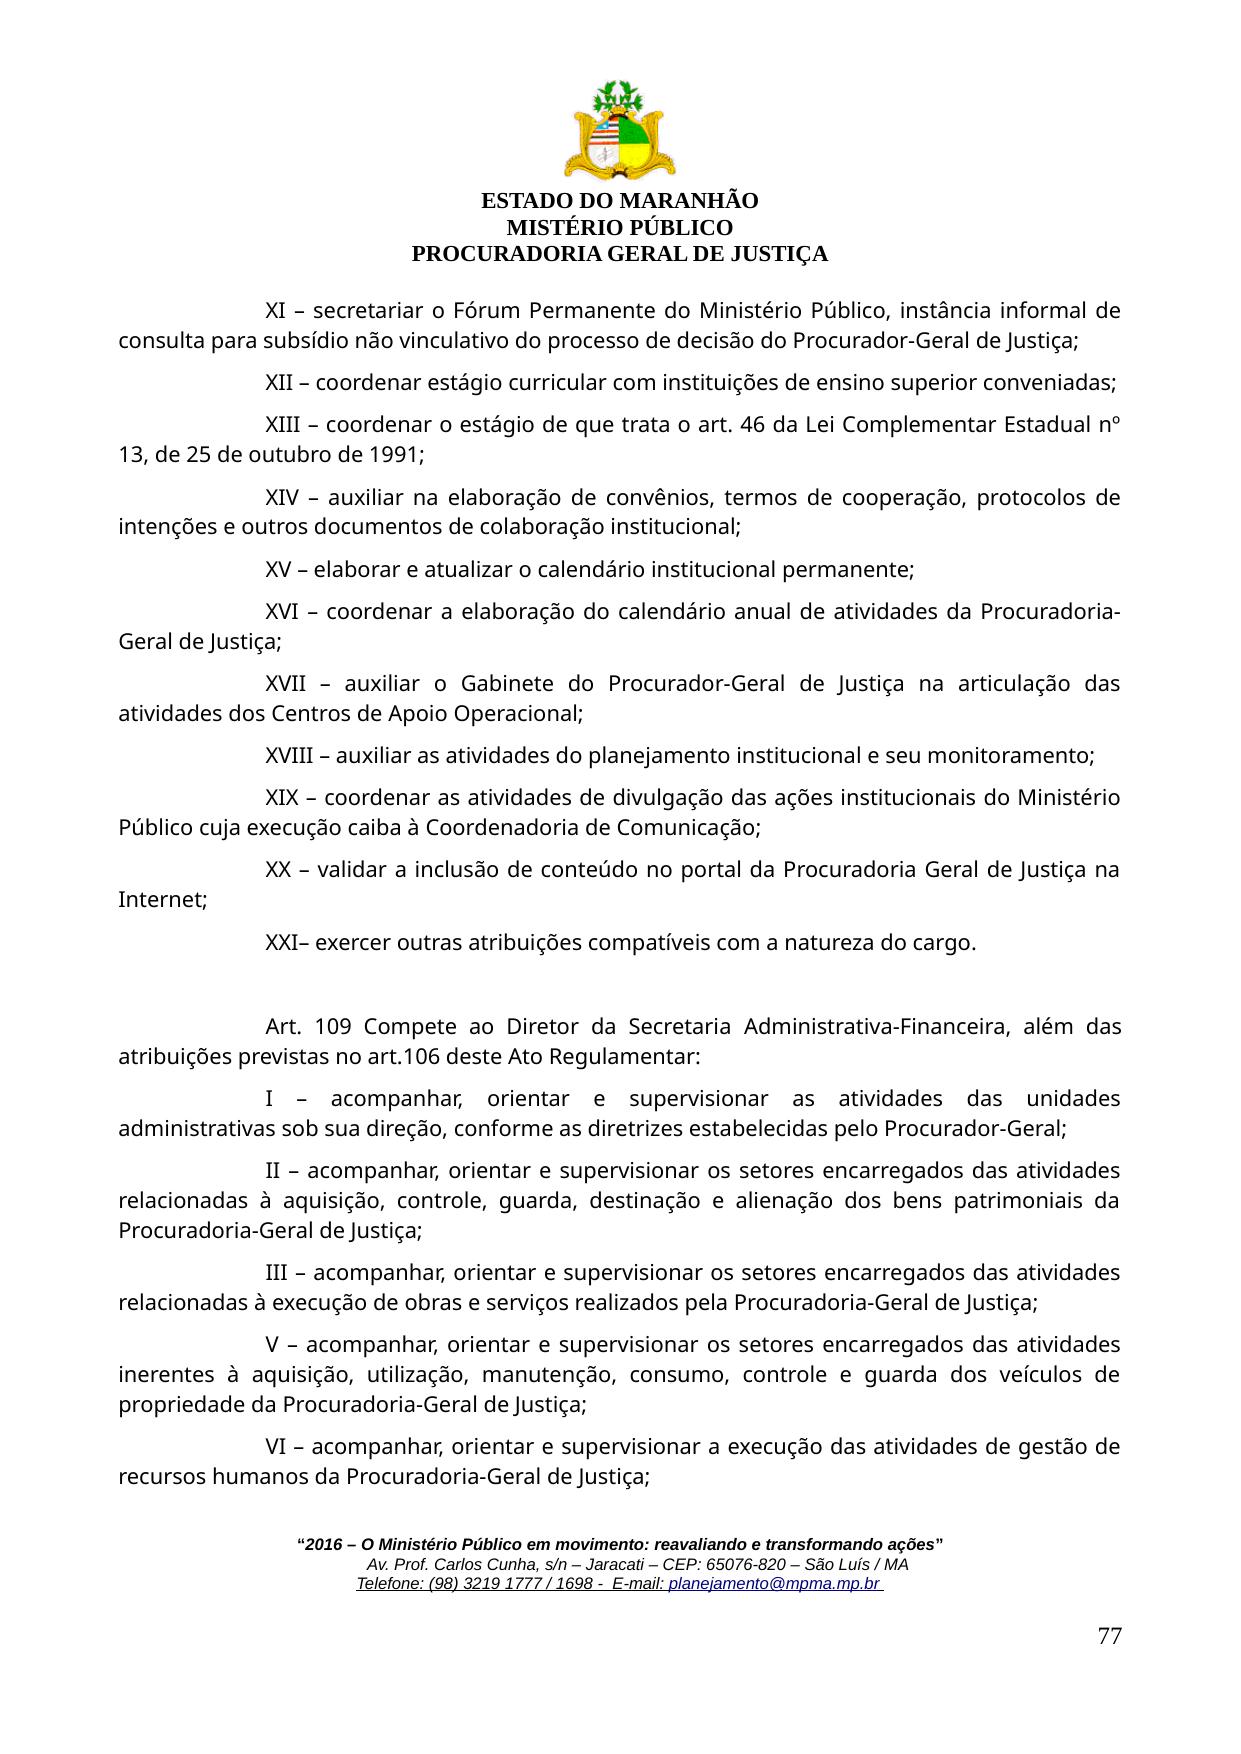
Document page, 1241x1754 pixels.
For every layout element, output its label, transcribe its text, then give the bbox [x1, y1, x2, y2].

text I – acompanhar, orientar e supervisionar as atividades das unidades administrativas sob sua direção, conforme as diretrizes estabelecidas pelo Procurador-Geral; [118, 1083, 1122, 1143]
text V – acompanhar, orientar e supervisionar os setores encarregados das atividades inerentes à aquisição, utilização, manutenção, consumo, controle e guarda dos veículos de propriedade da Procuradoria-Geral de Justiça; [118, 1329, 1122, 1418]
text XV – elaborar e atualizar o calendário institucional permanente; [118, 553, 1122, 583]
text Art. 109 Compete ao Diretor da Secretaria Administrativa-Financeira, além das atribuições previstas no art.106 deste Ato Regulamentar: [118, 1011, 1122, 1071]
text XIV – auxiliar na elaboração de convênios, termos de cooperação, protocolos de intenções e outros documentos de colaboração institucional; [118, 481, 1122, 541]
text II – acompanhar, orientar e supervisionar os setores encarregados das atividades relacionadas à aquisição, controle, guarda, destinação e alienação dos bens patrimoniais da Procuradoria-Geral de Justiça; [118, 1155, 1122, 1244]
text XVIII – auxiliar as atividades do planejamento institucional e seu monitoramento; [118, 740, 1122, 770]
text XX – validar a inclusão de conteúdo no portal da Procuradoria Geral de Justiça na Internet; [118, 854, 1122, 914]
text XII – coordenar estágio curricular com instituições de ensino superior conveniadas; [118, 367, 1122, 397]
text XVII – auxiliar o Gabinete do Procurador-Geral de Justiça na articulação das atividades dos Centros de Apoio Operacional; [118, 668, 1122, 727]
text XVI – coordenar a elaboração do calendário anual de atividades da Procuradoria-Geral de Justiça; [118, 596, 1122, 655]
text XI – secretariar o Fórum Permanente do Ministério Público, instância informal de consulta para subsídio não vinculativo do processo de decisão do Procurador-Geral de Justiça; [118, 295, 1122, 354]
text VI – acompanhar, orientar e supervisionar a execução das atividades de gestão de recursos humanos da Procuradoria-Geral de Justiça; [118, 1431, 1122, 1491]
text XIX – coordenar as atividades de divulgação das ações institucionais do Ministério Público cuja execução caiba à Coordenadoria de Comunicação; [118, 782, 1122, 842]
text XIII – coordenar o estágio de que trata o art. 46 da Lei Complementar Estadual nº 13, de 25 de outubro de 1991; [118, 409, 1122, 469]
text XXI– exercer outras atribuições compatíveis com a natureza do cargo. [118, 926, 1122, 956]
text III – acompanhar, orientar e supervisionar os setores encarregados das atividades relacionadas à execução de obras e serviços realizados pela Procuradoria-Geral de Justiça; [118, 1257, 1122, 1317]
